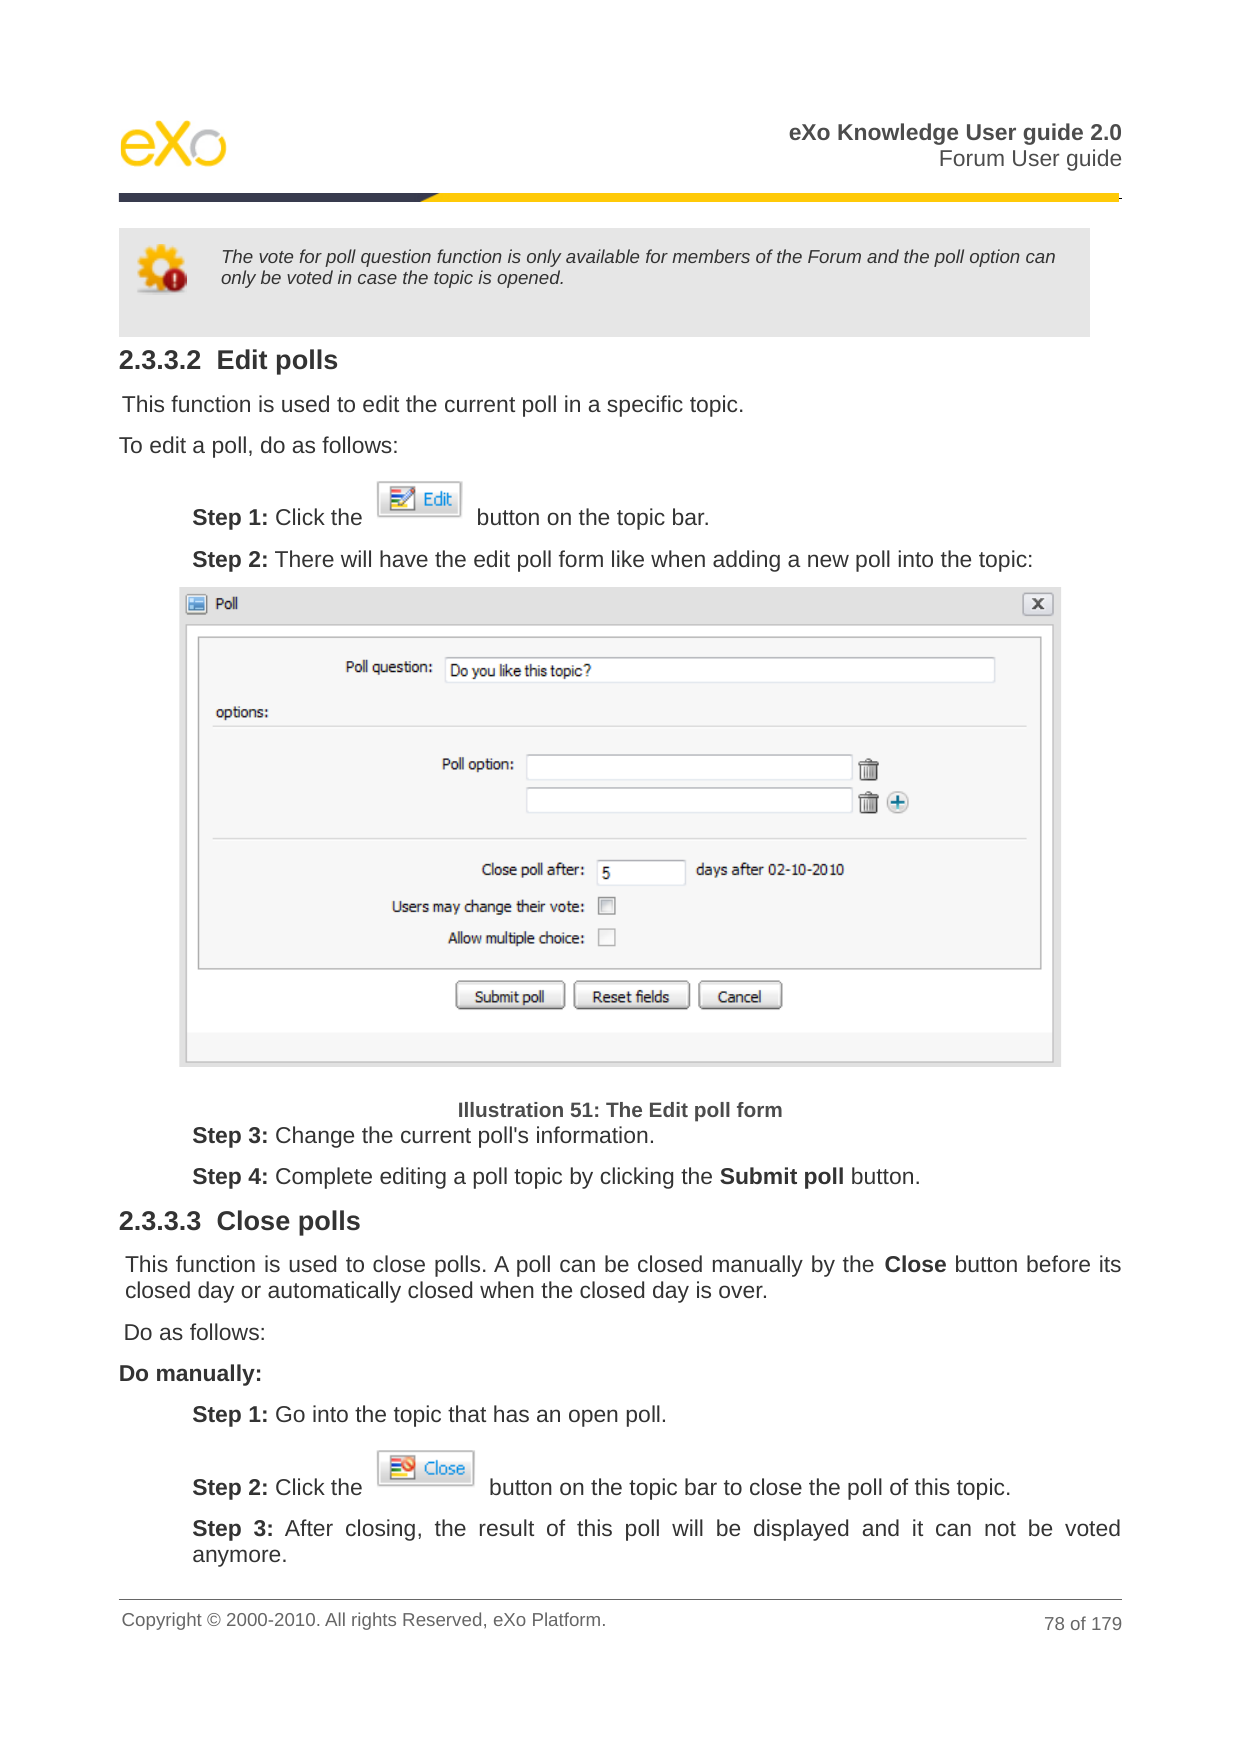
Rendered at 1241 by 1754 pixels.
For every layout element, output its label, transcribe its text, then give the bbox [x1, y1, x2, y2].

table_header The vote for poll question function is only available for members of the Forum and the poll option can only be voted in case the topic is opened. [215, 228, 1090, 337]
list Step 2: Click the button on the topic bar to close the poll of this topic. [154, 1442, 1122, 1500]
list Do as follows: [86, 1318, 1122, 1345]
picture [179, 587, 1062, 1067]
list Step 3: After closing, the result of this poll will be displayed and it can not be voted anymore. [154, 1515, 1122, 1568]
list Step 2: There will have the edit poll form like when adding a new poll into the topic: [154, 546, 1122, 572]
list Step 1: Go into the topic that has an open poll. [154, 1401, 1122, 1427]
picture [136, 244, 187, 295]
list Step 3: Change the current poll's information. [152, 579, 1122, 1148]
picture [376, 480, 463, 519]
picture [120, 120, 227, 167]
picture [118, 193, 1119, 202]
table_header [119, 295, 215, 337]
text Do manually: [118, 1360, 1122, 1386]
subtitle Edit polls [118, 344, 1122, 376]
table_header [119, 228, 215, 244]
table_header [187, 245, 215, 294]
table_header [119, 245, 136, 294]
list Illustration 51: The Edit poll form [152, 1067, 1088, 1122]
list Step 1: Click the button on the topic bar. [154, 473, 1122, 531]
subtitle Close polls [118, 1204, 1122, 1236]
picture [376, 1450, 476, 1488]
list Step 4: Complete editing a poll topic by clicking the Submit poll button. [154, 1163, 1122, 1189]
list This function is used to close polls. A poll can be closed manually by the Close button before its closed day or automatically closed when the closed day is over. [87, 1251, 1122, 1303]
list This function is used to edit the current poll in a specific topic. [84, 391, 1122, 417]
text To edit a poll, do as follows: [118, 432, 1122, 458]
